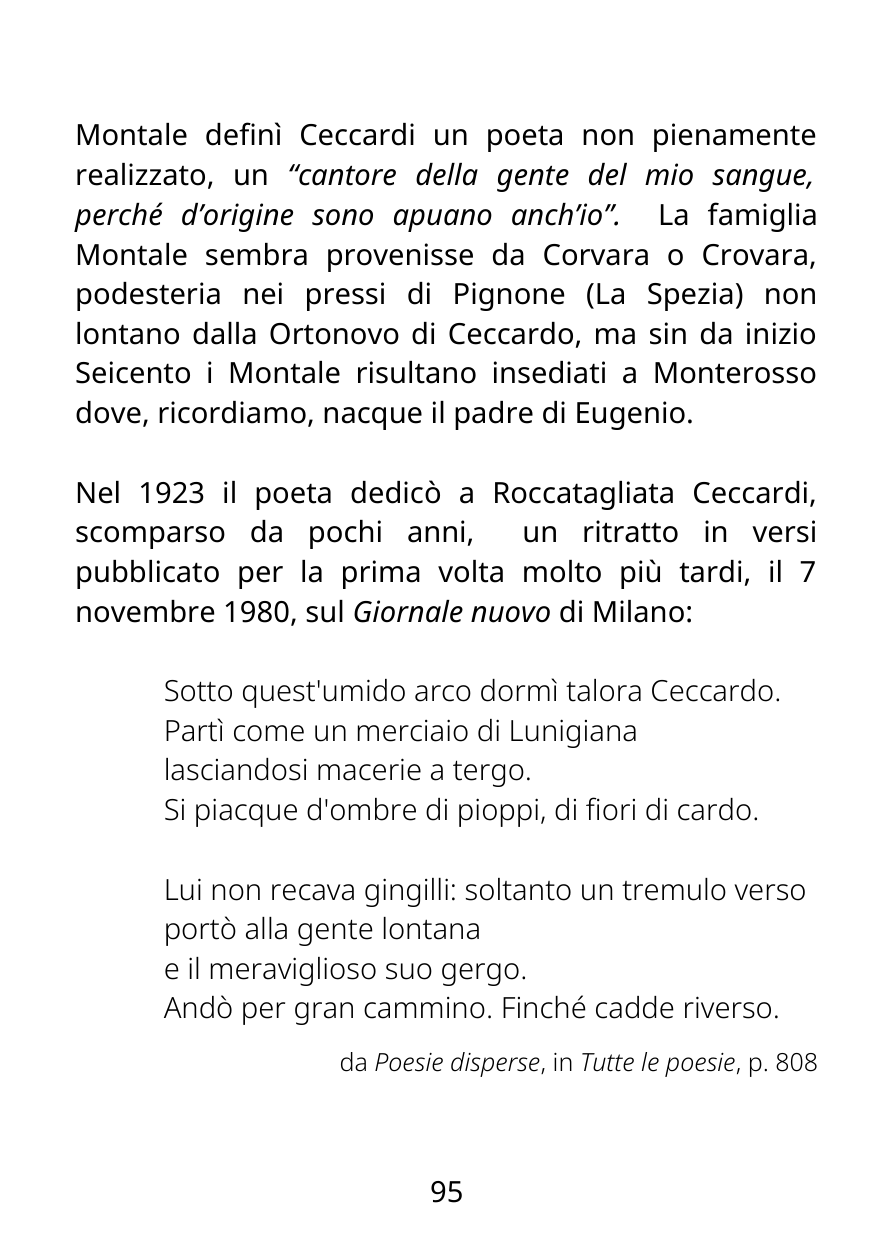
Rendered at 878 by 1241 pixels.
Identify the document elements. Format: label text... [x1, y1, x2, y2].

text Sotto quest'umido arco dormì talora Ceccardo. [163, 670, 818, 710]
text da Poesie disperse, in Tutte le poesie, p. 808 [75, 1027, 818, 1079]
text Si piacque d'ombre di pioppi, di fiori di cardo. [163, 789, 818, 829]
text portò alla gente lontana [163, 908, 818, 948]
text Andò per gran cammino. Finché cadde riverso. [163, 988, 818, 1027]
text Lui non recava gingilli: soltanto un tremulo verso [163, 869, 818, 908]
text Partì come un merciaio di Lunigiana [163, 710, 818, 750]
text Nel 1923 il poeta dedicò a Roccatagliata Ceccardi, scomparso da pochi anni, un ritratto in versi pubblicato per la prima volta molto più tardi, il 7 novembre 1980, sul Giornale nuovo di Milano: [75, 472, 818, 631]
text Montale definì Ceccardi un poeta non pienamente realizzato, un “cantore della gente del mio sangue, perché d’origine sono apuano anch’io”. La famiglia Montale sembra provenisse da Corvara o Crovara, podesteria nei pressi di Pignone (La Spezia) non lontano dalla Ortonovo di Ceccardo, ma sin da inizio Seicento i Montale risultano insediati a Monterosso dove, ricordiamo, nacque il padre di Eugenio. [75, 115, 818, 432]
text e il meraviglioso suo gergo. [163, 948, 818, 988]
text lasciandosi macerie a tergo. [163, 750, 818, 789]
